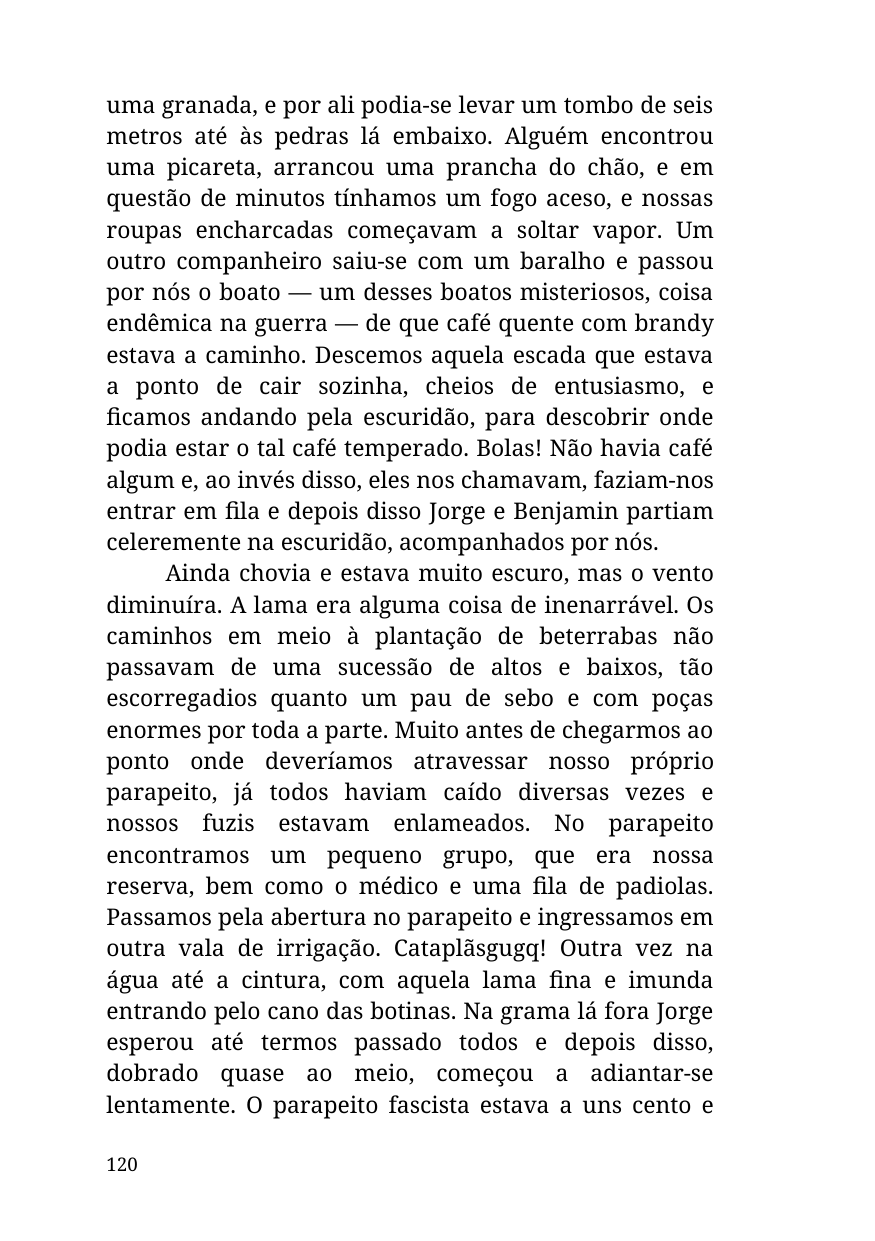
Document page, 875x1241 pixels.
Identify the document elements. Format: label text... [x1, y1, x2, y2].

text uma granada, e por ali podia-se levar um tombo de seis metros até às pedras lá embaixo. Alguém encontrou uma picareta, arrancou uma prancha do chão, e em questão de minutos tínhamos um fogo aceso, e nossas roupas encharcadas começavam a soltar vapor. Um outro companheiro saiu-se com um baralho e passou por nós o boato — um desses boatos misteriosos, coisa endêmica na guerra — de que café quente com brandy estava a caminho. Descemos aquela escada que estava a ponto de cair sozinha, cheios de entusiasmo, e ficamos andando pela escuridão, para descobrir onde podia estar o tal café temperado. Bolas! Não havia café algum e, ao invés disso, eles nos chamavam, faziam-nos entrar em fila e depois disso Jorge e Benjamin partiam celeremente na escuridão, acompanhados por nós. [106, 88, 714, 557]
text Ainda chovia e estava muito escuro, mas o vento diminuíra. A lama era alguma coisa de inenarrável. Os caminhos em meio à plantação de beterrabas não passavam de uma sucessão de altos e baixos, tão escorregadios quanto um pau de sebo e com poças enormes por toda a parte. Muito antes de chegarmos ao ponto onde deveríamos atravessar nosso próprio parapeito, já todos haviam caído diversas vezes e nossos fuzis estavam enlameados. No parapeito encontramos um pequeno grupo, que era nossa reserva, bem como o médico e uma fila de padiolas. Passamos pela abertura no parapeito e ingressamos em outra vala de irrigação. Cataplãsgugq! Outra vez na água até a cintura, com aquela lama fina e imunda entrando pelo cano das botinas. Na grama lá fora Jorge esperou até termos passado todos e depois disso, dobrado quase ao meio, começou a adiantar-se lentamente. O parapeito fascista estava a uns cento e [106, 557, 714, 1120]
